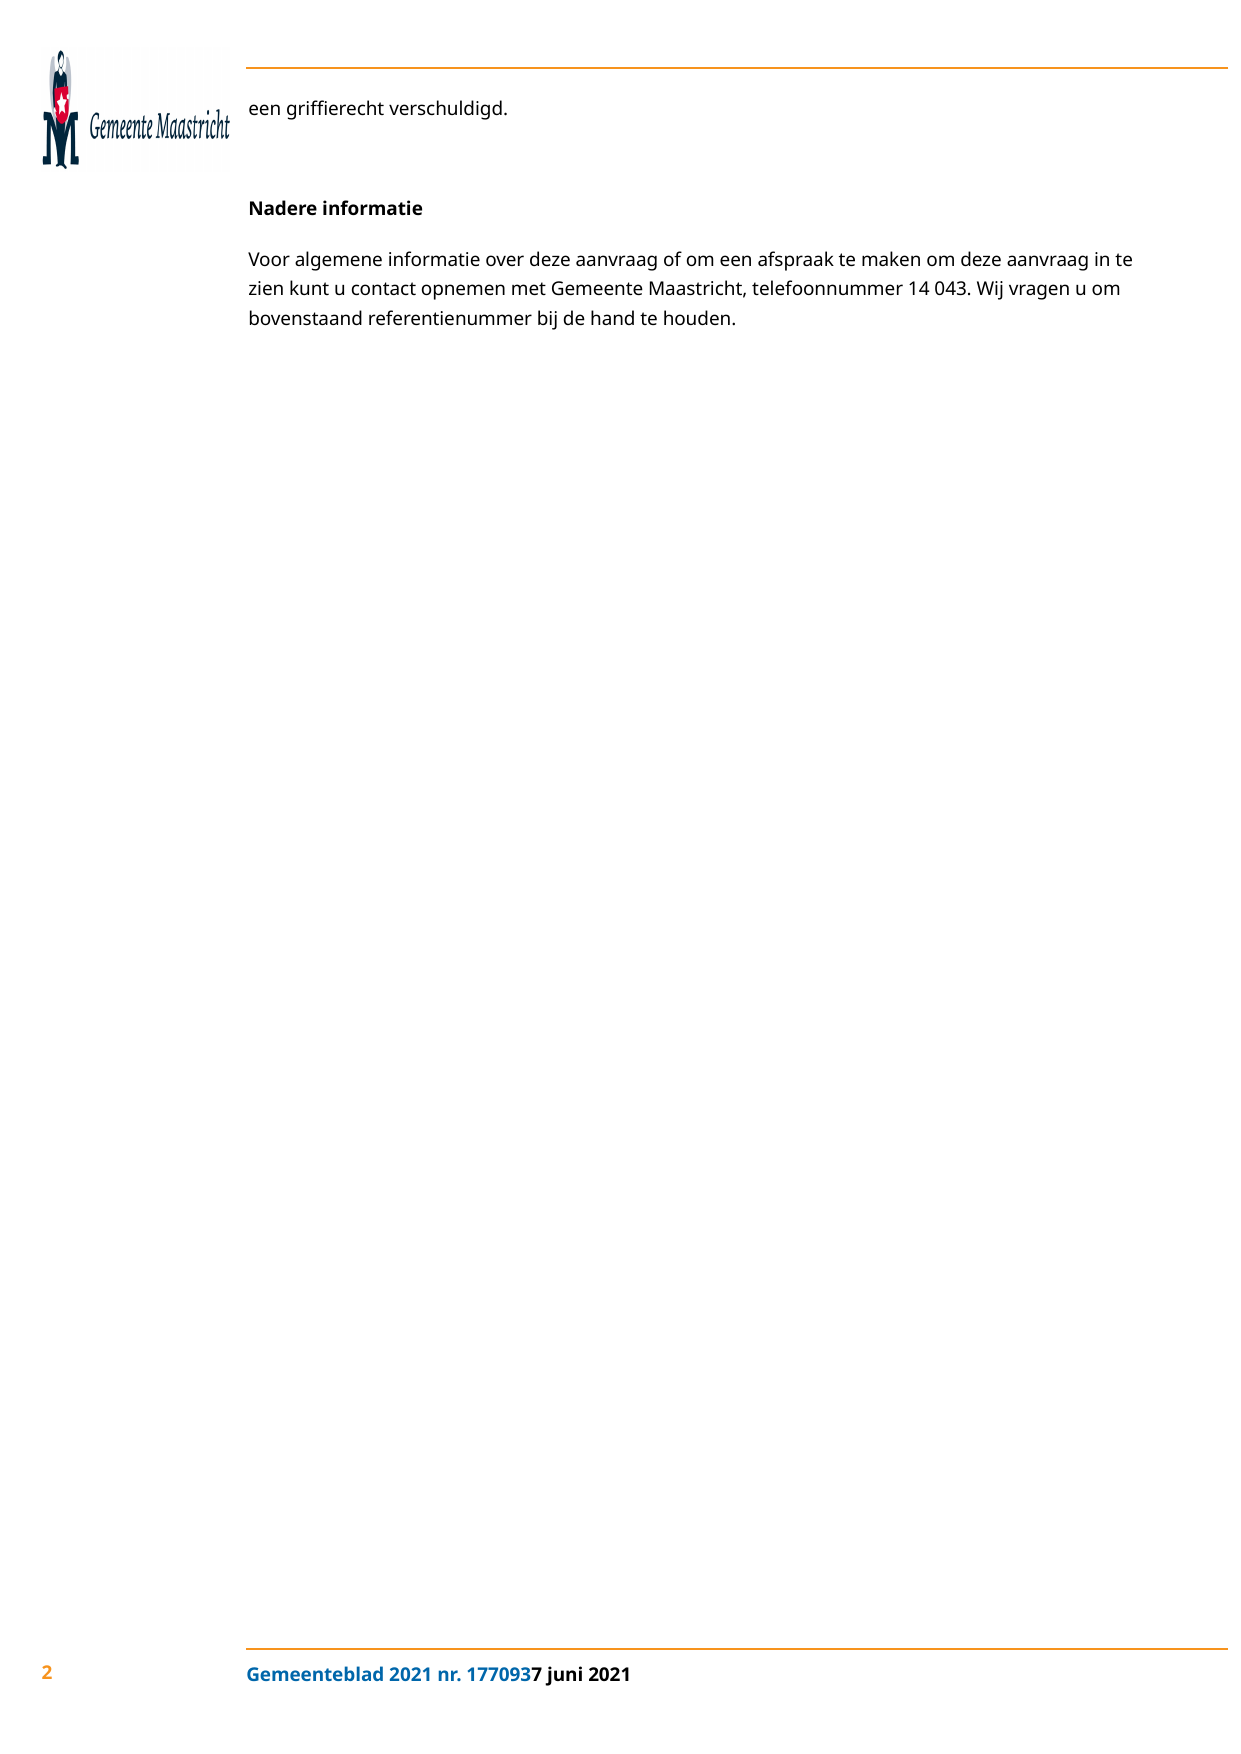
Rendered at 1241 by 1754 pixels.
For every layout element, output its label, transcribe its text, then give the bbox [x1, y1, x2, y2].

text Nadere informatie [248, 196, 1152, 221]
text een griffierecht verschuldigd. [248, 95, 1152, 121]
picture [41, 47, 231, 172]
text Voor algemene informatie over deze aanvraag of om een afspraak te maken om deze aanvraag in te zien kunt u contact opnemen met Gemeente Maastricht, telefoonnummer 14 043. Wij vragen u om bovenstaand referentienummer bij de hand te houden. [248, 246, 1152, 331]
